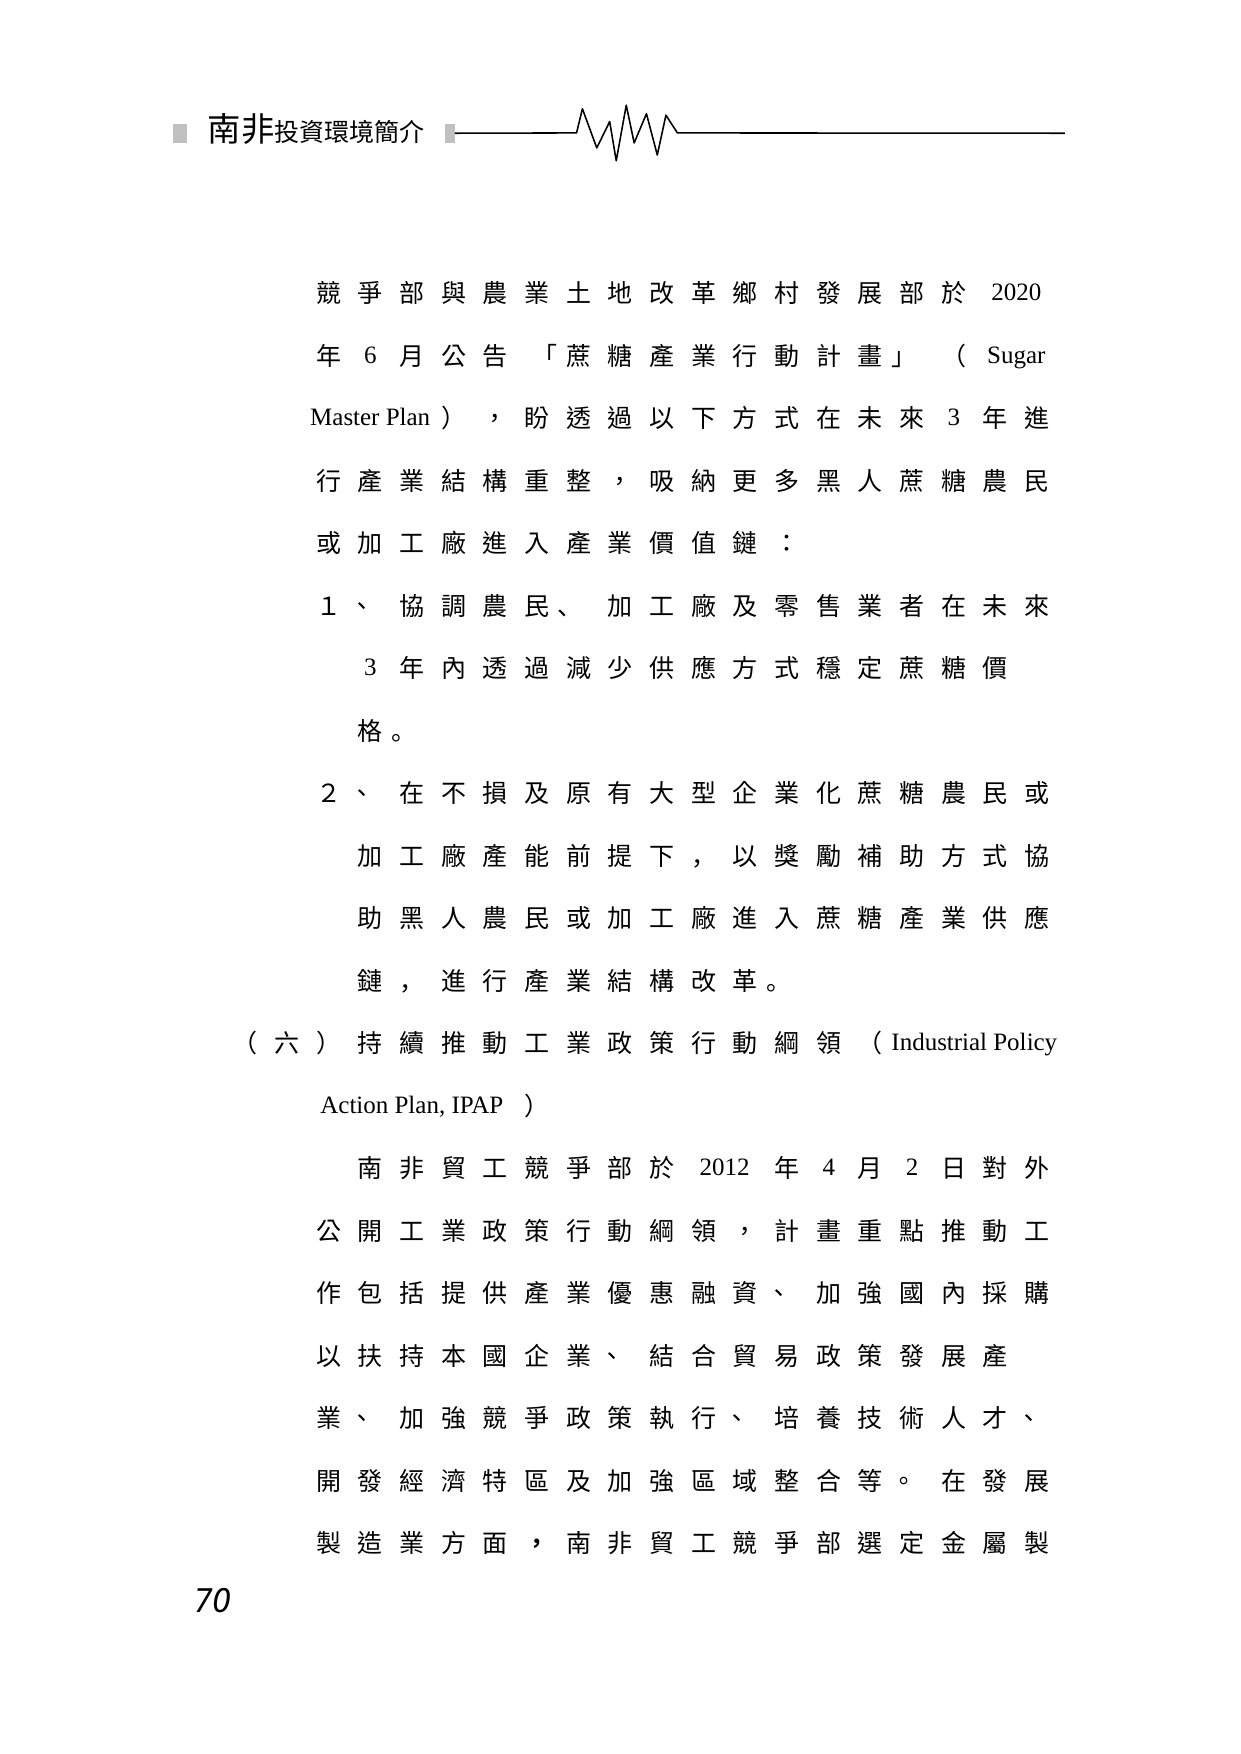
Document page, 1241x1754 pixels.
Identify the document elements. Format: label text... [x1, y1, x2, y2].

text 競爭部與農業土地改革鄉村發展部於2020年6月公告「蔗糖產業行動計畫」（Sugar Master Plan），盼透過以下方式在未來3年進行產業結構重整，吸納更多黑人蔗糖農民或加工廠進入產業價值鏈： [281, 250, 1058, 563]
text （六）持續推動工業政策行動綱領（Industrial Policy Action Plan, IPAP） [207, 1000, 1058, 1125]
text １、協調農民、加工廠及零售業者在未來3年內透過減少供應方式穩定蔗糖價格。 [281, 563, 1058, 750]
text ２、在不損及原有大型企業化蔗糖農民或加工廠產能前提下，以獎勵補助方式協助黑人農民或加工廠進入蔗糖產業供應鏈，進行產業結構改革。 [281, 750, 1058, 1000]
text 南非貿工競爭部於2012年4月2日對外公開工業政策行動綱領，計畫重點推動工作包括提供產業優惠融資、加強國內採購以扶持本國企業、結合貿易政策發展產業、加強競爭政策執行、培養技術人才、開發經濟特區及加強區域整合等。在發展製造業方面，南非貿工競爭部選定金屬製 [281, 1125, 1058, 1563]
